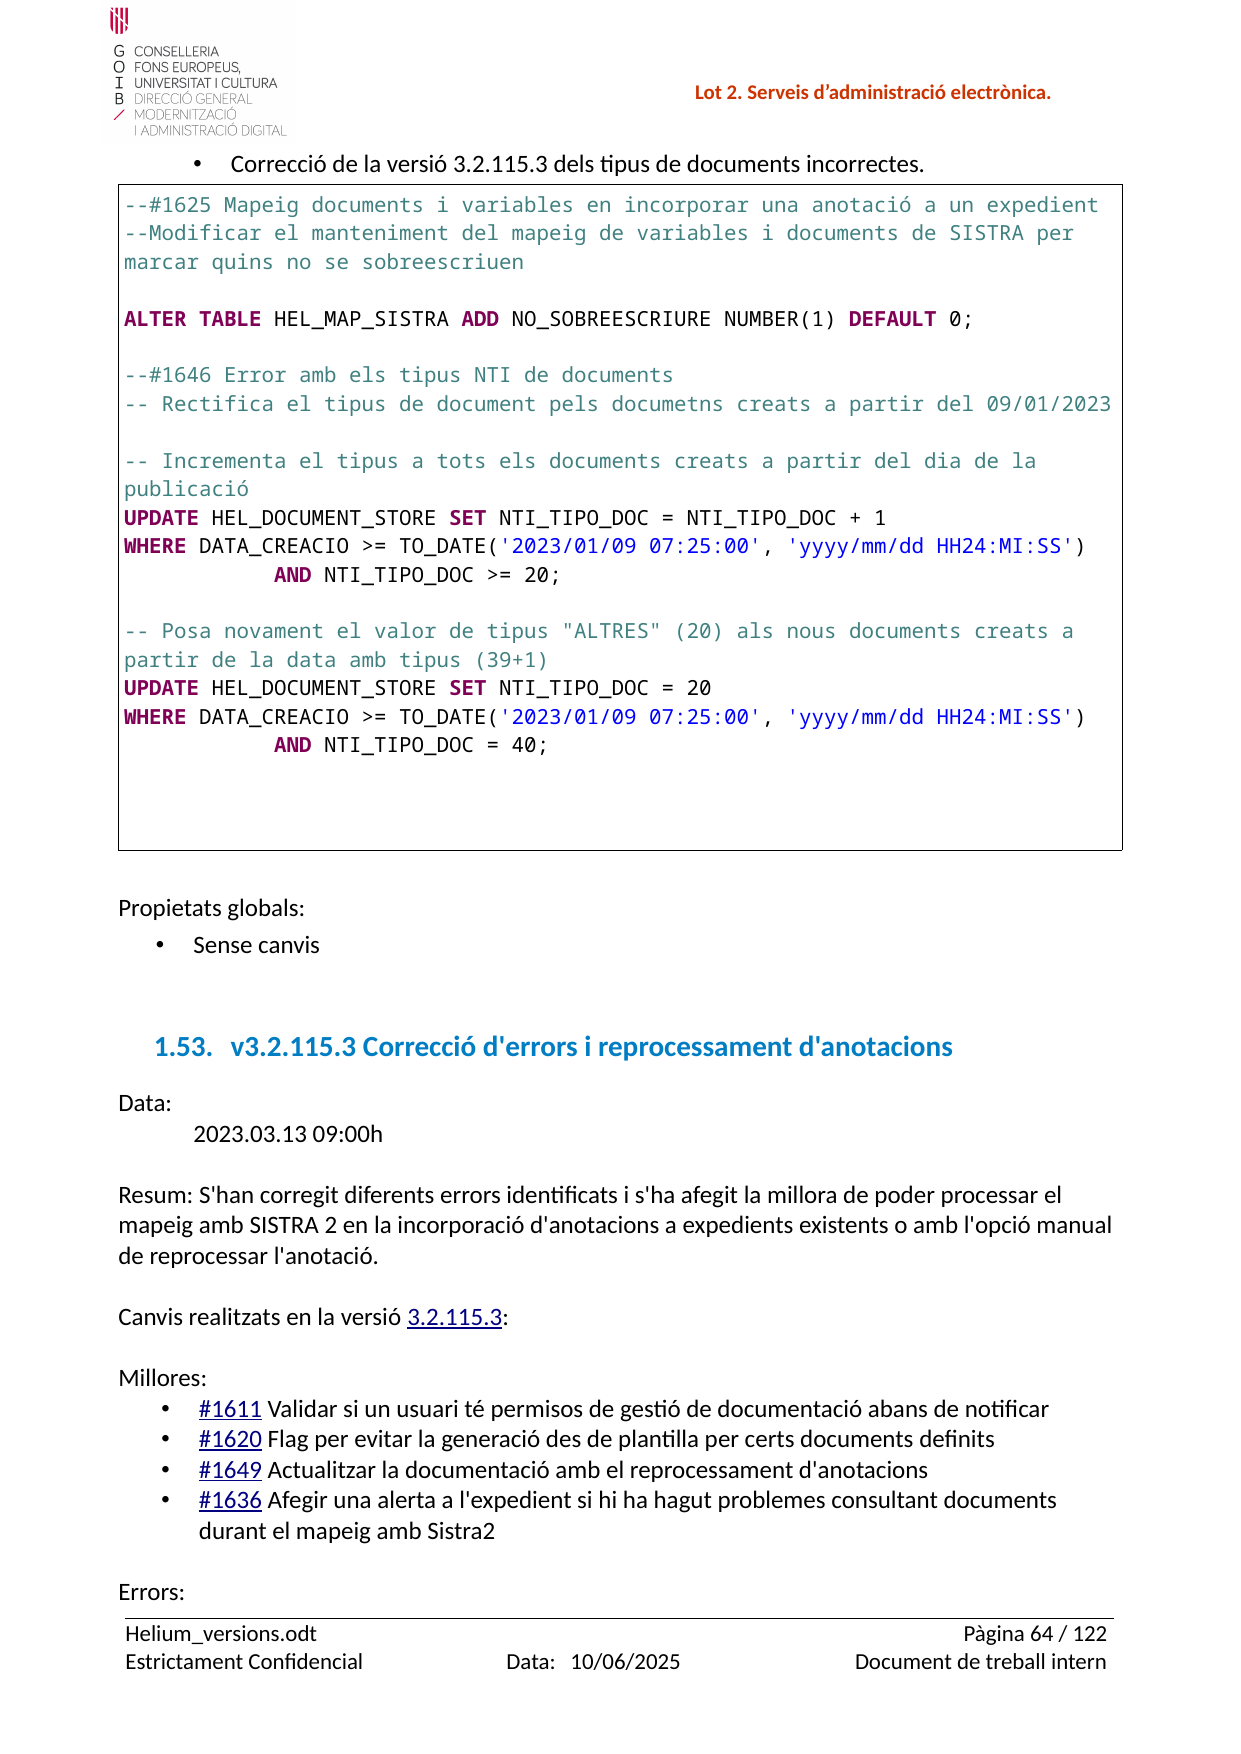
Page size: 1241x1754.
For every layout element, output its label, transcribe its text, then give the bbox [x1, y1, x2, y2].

text Canvis realitzats en la versió 3.2.115.3: [118, 1301, 1122, 1332]
text Errors: [118, 1576, 1122, 1606]
text Data: [118, 1087, 1122, 1118]
table_header --#1625 Mapeig documents i variables en incorporar una anotació a un expedient --Modificar el manteniment del mapeig de variables i documents de SISTRA per marcar quins no se sobreescriuen ALTER TABLE HEL_MAP_SISTRA ADD NO_SOBREESCRIURE NUMBER(1) DEFAULT 0; --#1646 Error amb els tipus NTI de documents -- Rectifica el tipus de document pels documetns creats a partir del 09/01/2023 -- Incrementa el tipus a tots els documents creats a partir del dia de la publicació UPDATE HEL_DOCUMENT_STORE SET NTI_TIPO_DOC = NTI_TIPO_DOC + 1 WHERE DATA_CREACIO >= TO_DATE('2023/01/09 07:25:00', 'yyyy/mm/dd HH24:MI:SS') AND NTI_TIPO_DOC >= 20; -- Posa novament el valor de tipus "ALTRES" (20) als nous documents creats a partir de la data amb tipus (39+1) UPDATE HEL_DOCUMENT_STORE SET NTI_TIPO_DOC = 20 WHERE DATA_CREACIO >= TO_DATE('2023/01/09 07:25:00', 'yyyy/mm/dd HH24:MI:SS') AND NTI_TIPO_DOC = 40; [119, 185, 1122, 850]
text Resum: S'han corregit diferents errors identificats i s'ha afegit la millora de poder processar el mapeig amb SISTRA 2 en la incorporació d'anotacions a expedients existents o amb l'opció manual de reprocessar l'anotació. [118, 1179, 1122, 1271]
text 2023.03.13 09:00h [118, 1118, 1122, 1148]
text Propietats globals: [118, 892, 1122, 923]
list Sense canvis [156, 929, 1122, 959]
subtitle v3.2.115.3 Correcció d'errors i reprocessament d'anotacions [153, 1028, 1122, 1064]
picture [100, 0, 297, 144]
list #1649 Actualitzar la documentació amb el reprocessament d'anotacions [161, 1454, 1122, 1484]
list Correcció de la versió 3.2.115.3 dels tipus de documents incorrectes. [193, 148, 1122, 178]
list #1611 Validar si un usuari té permisos de gestió de documentació abans de notificar [161, 1393, 1122, 1423]
list #1636 Afegir una alerta a l'expedient si hi ha hagut problemes consultant documents durant el mapeig amb Sistra2 [161, 1484, 1122, 1545]
list #1620 Flag per evitar la generació des de plantilla per certs documents definits [161, 1423, 1122, 1454]
text Millores: [118, 1362, 1122, 1393]
